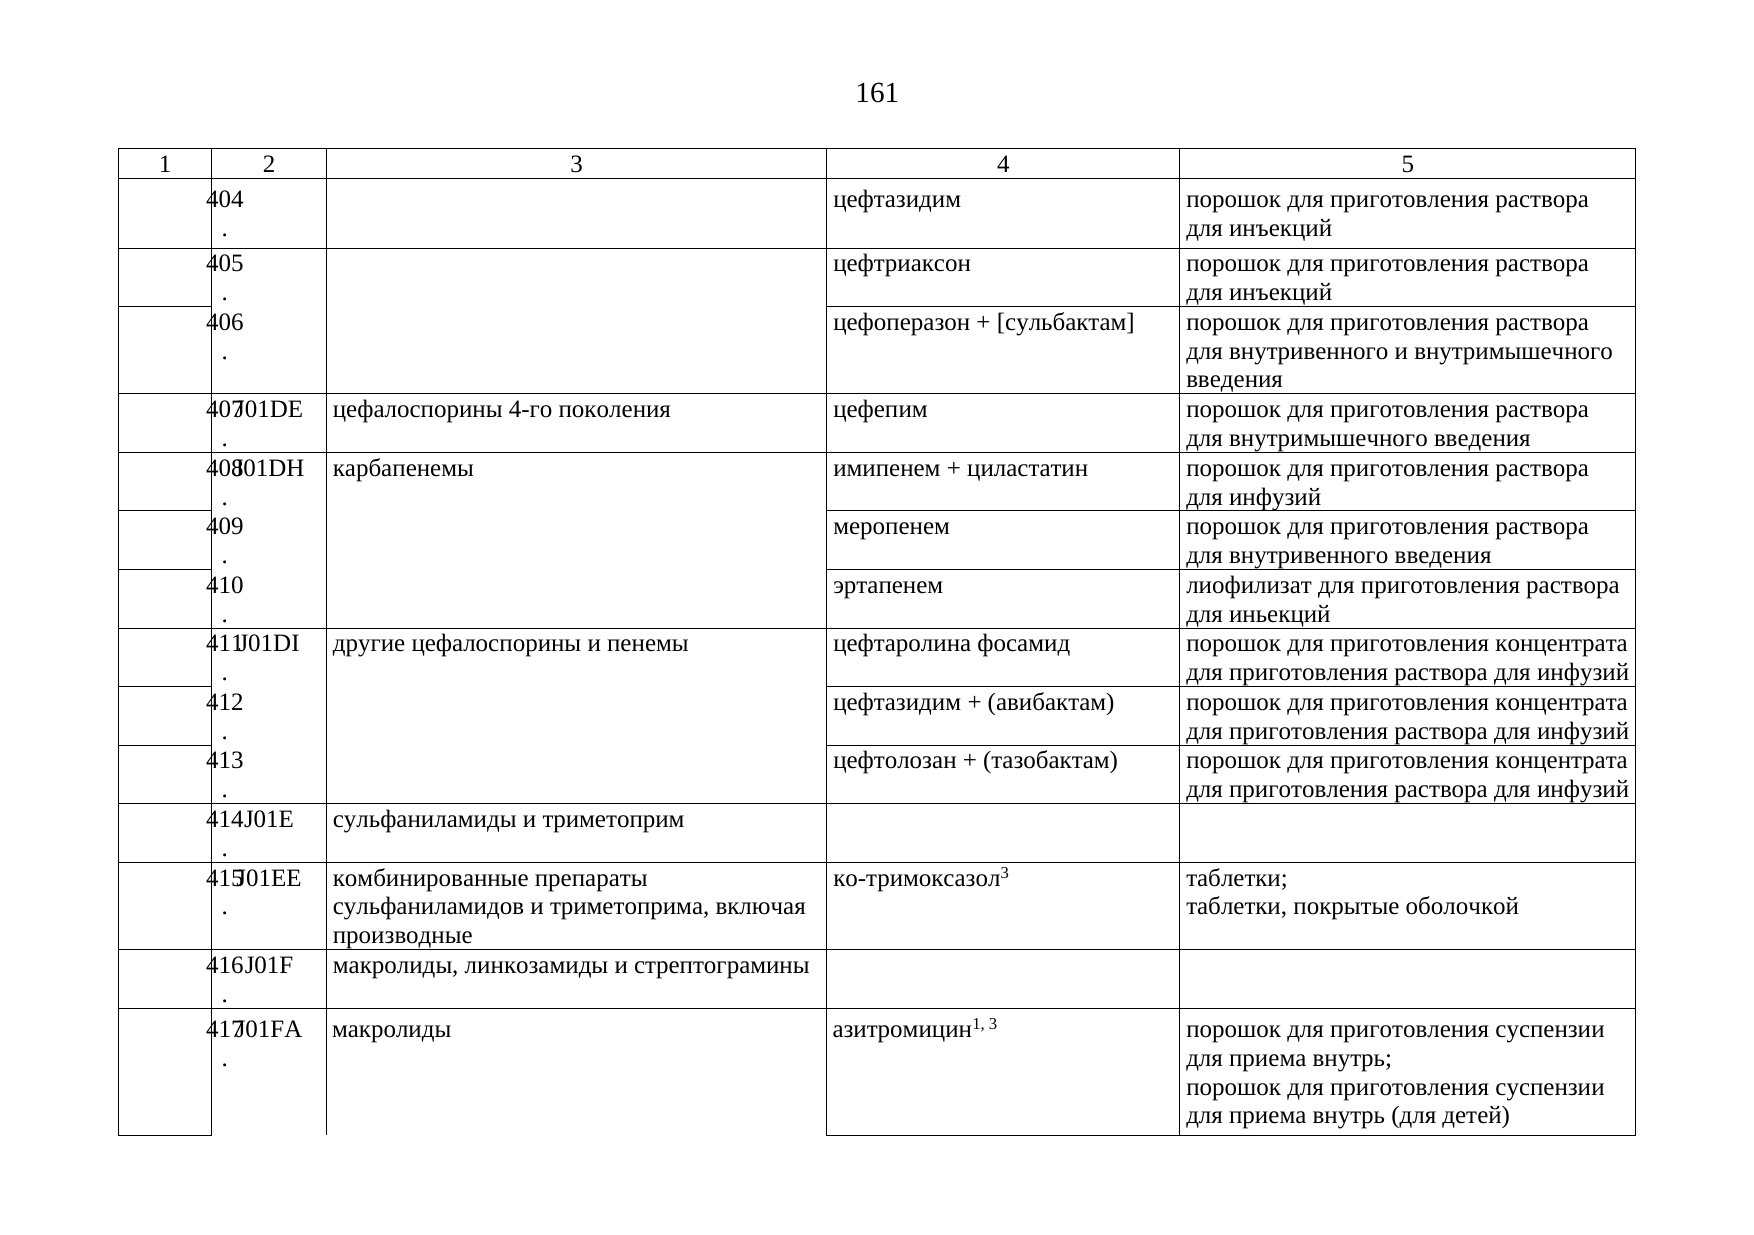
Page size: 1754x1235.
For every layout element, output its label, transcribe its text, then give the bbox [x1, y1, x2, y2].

table_cell J01E [212, 804, 326, 862]
table_cell J01EE [212, 863, 326, 949]
table_cell меропенем [827, 511, 1179, 569]
table_cell [327, 306, 826, 393]
table_cell [119, 629, 211, 686]
table_cell порошок для приготовления раствора для внутривенного введения [1180, 511, 1635, 569]
table_cell макролиды [327, 1009, 826, 1135]
table_cell [119, 511, 211, 569]
table_cell [119, 863, 211, 949]
table_cell [212, 569, 326, 627]
table_cell цефтолозан + (тазобактам) [827, 746, 1179, 803]
table_cell порошок для приготовления раствора для инфузий [1180, 453, 1635, 510]
table_cell порошок для приготовления раствора для внутримышечного введения [1180, 394, 1635, 452]
table_cell эртапенем [827, 570, 1179, 627]
table_cell [212, 306, 326, 393]
table_cell J01F [212, 950, 326, 1007]
table_cell [212, 249, 326, 306]
table_cell порошок для приготовления раствора для инъекций [1180, 179, 1635, 247]
table_cell [212, 179, 326, 247]
table_cell цефоперазон + [сульбактам] [827, 307, 1179, 393]
table_cell [119, 950, 211, 1007]
table_cell порошок для приготовления концентрата для приготовления раствора для инфузий [1180, 687, 1635, 744]
table_cell J01FA [212, 1009, 326, 1135]
table_cell [119, 394, 211, 452]
table_cell [327, 179, 826, 247]
table_header 2 [212, 149, 326, 177]
table_cell имипенем + циластатин [827, 453, 1179, 510]
table_cell азитромицин1, 3 [827, 1009, 1179, 1135]
table_cell цефалоспорины 4-го поколения [327, 394, 826, 452]
table_cell таблетки; таблетки, покрытые оболочкой [1180, 863, 1635, 949]
table_cell порошок для приготовления суспензии для приема внутрь; порошок для приготовления суспензии для приема внутрь (для детей) [1180, 1009, 1635, 1135]
table_cell [119, 249, 211, 306]
table_cell J01DН [212, 453, 326, 510]
table_header 1 [119, 149, 211, 177]
table_cell [1180, 950, 1635, 1007]
table_header 3 [327, 149, 826, 177]
table_cell цефтазидим [827, 179, 1179, 247]
table_cell порошок для приготовления концентрата для приготовления раствора для инфузий [1180, 746, 1635, 803]
table_cell порошок для приготовления раствора для внутривенного и внутримышечного введения [1180, 307, 1635, 393]
table_cell [327, 569, 826, 627]
table_cell J01DI [212, 629, 326, 803]
table_cell цефтриаксон [827, 249, 1179, 306]
table_cell комбинированные препараты сульфаниламидов и триметоприма, включая производные [327, 863, 826, 949]
table_cell [327, 249, 826, 306]
table_cell лиофилизат для приготовления раствора для иньекций [1180, 570, 1635, 627]
table_header 5 [1180, 149, 1635, 177]
table_cell [119, 804, 211, 862]
table_cell [119, 687, 211, 744]
table_cell порошок для приготовления концентрата для приготовления раствора для инфузий [1180, 629, 1635, 686]
table_cell карбапенемы [327, 453, 826, 510]
table_cell ко-тримоксазол3 [827, 863, 1179, 949]
table_cell [1180, 804, 1635, 862]
table_cell макролиды, линкозамиды и стрептограмины [327, 950, 826, 1007]
table_cell [119, 570, 211, 627]
table_cell [827, 804, 1179, 862]
table_cell цефтазидим + (авибактам) [827, 687, 1179, 744]
table_cell [119, 307, 211, 393]
table_cell порошок для приготовления раствора для инъекций [1180, 249, 1635, 306]
table_cell [119, 746, 211, 803]
table_cell сульфаниламиды и триметоприм [327, 804, 826, 862]
table_cell [119, 453, 211, 510]
table_cell [119, 179, 211, 247]
table_cell [327, 510, 826, 569]
table_cell цефтаролина фосамид [827, 629, 1179, 686]
table_cell J01DЕ [212, 394, 326, 452]
table_cell цефепим [827, 394, 1179, 452]
table_cell другие цефалоспорины и пенемы [327, 629, 826, 803]
table_cell [212, 510, 326, 569]
table_header 4 [827, 149, 1179, 177]
table_cell [119, 1009, 211, 1135]
table_cell [827, 950, 1179, 1007]
